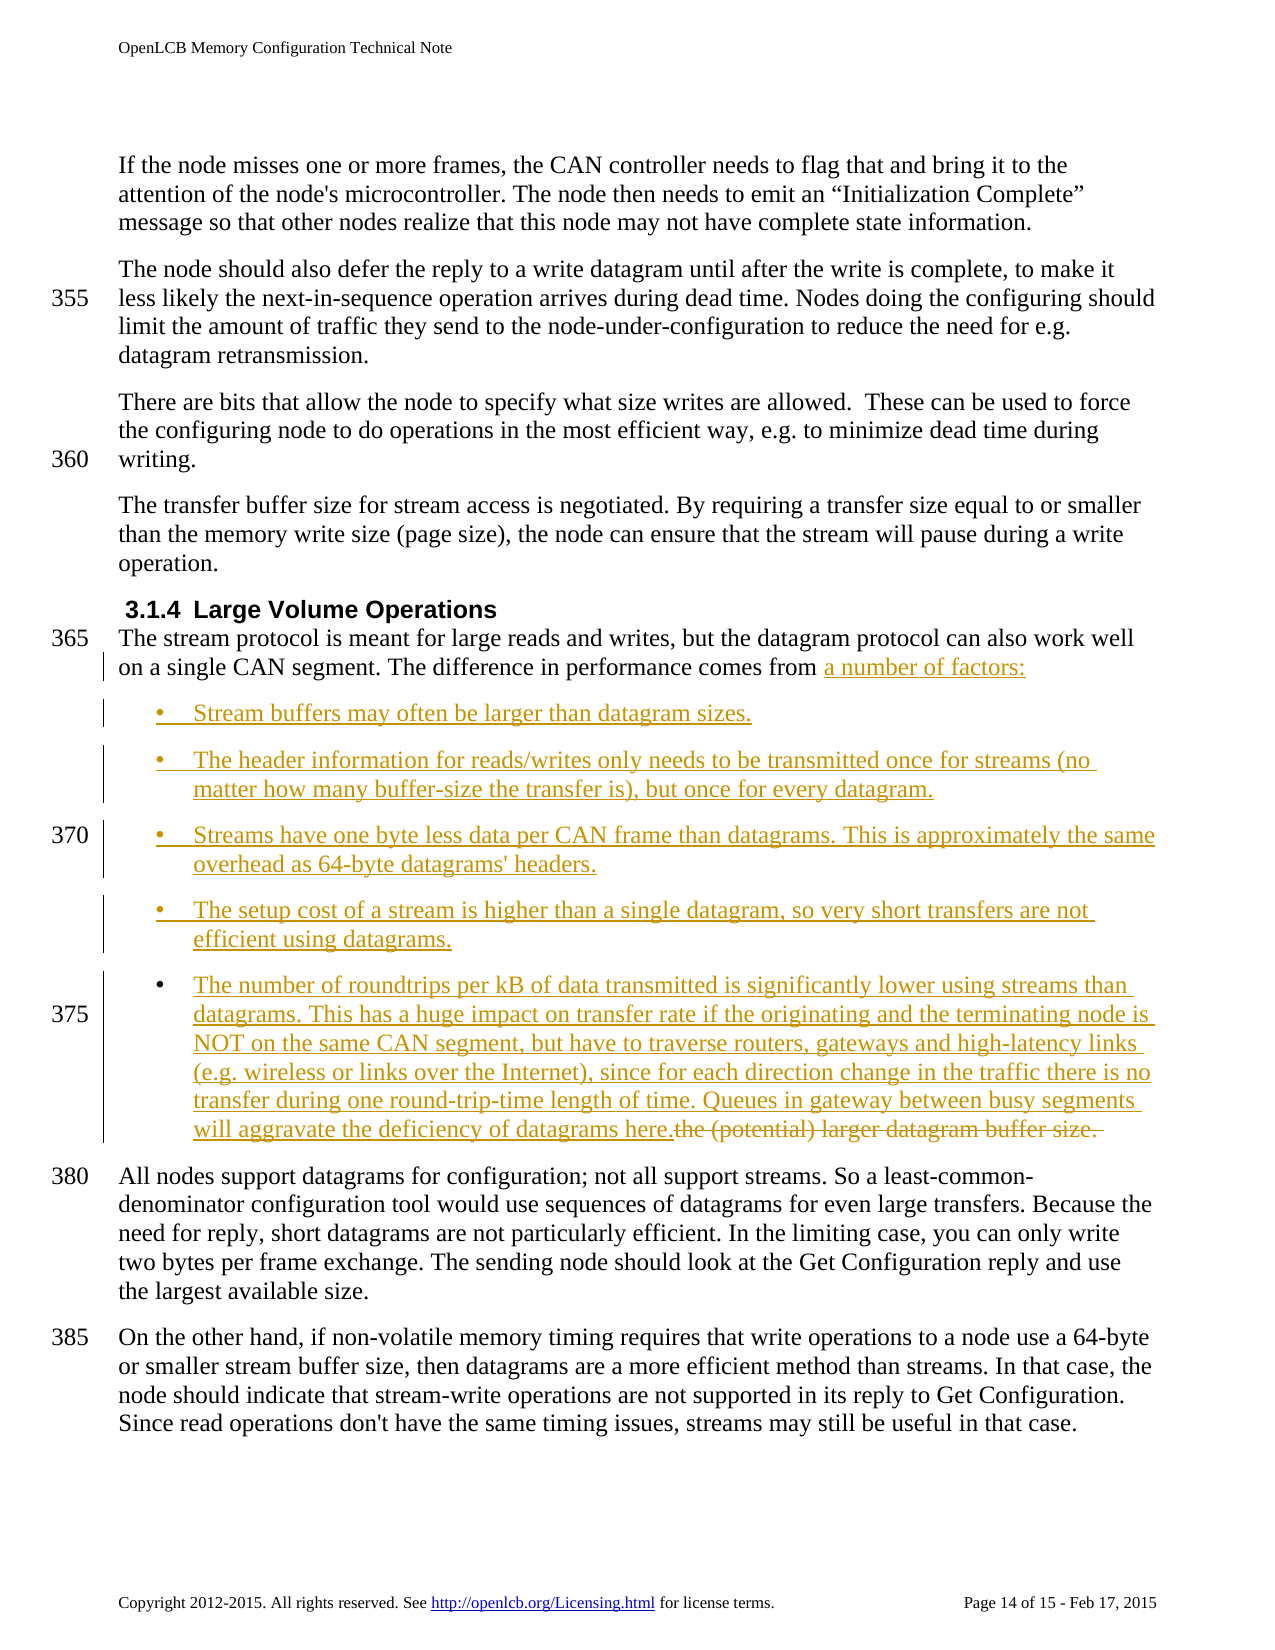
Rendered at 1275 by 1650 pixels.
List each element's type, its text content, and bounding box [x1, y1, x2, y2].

list The number of roundtrips per kB of data transmitted is significantly lower using streams than datagrams. This has a huge impact on transfer rate if the originating and the terminating node is NOT on the same CAN segment, but have to traverse routers, gateways and high-latency links (e.g. wireless or links over the Internet), since for each direction change in the traffic there is no transfer during one round-trip-time length of time. Queues in gateway between busy segments will aggravate the deficiency of datagrams here. [156, 971, 1157, 1143]
text The stream protocol is meant for large reads and writes, but the datagram protocol can also work well on a single CAN segment. The difference in performance comes from a number of factors: [118, 623, 1157, 681]
list Stream buffers may often be larger than datagram sizes. [156, 698, 1157, 727]
subtitle Large Volume Operations [118, 594, 1157, 623]
list The header information for reads/writes only needs to be transmitted once for streams (no matter how many buffer-size the transfer is), but once for every datagram. [156, 745, 1157, 802]
text The node should also defer the reply to a write datagram until after the write is complete, to make it less likely the next-in-sequence operation arrives during dead time. Nodes doing the configuring should limit the amount of traffic they send to the node-under-configuration to reduce the need for e.g. datagram retransmission. [118, 254, 1157, 369]
text If the node misses one or more frames, the CAN controller needs to flag that and bring it to the attention of the node's microcontroller. The node then needs to emit an “Initialization Complete” message so that other nodes realize that this node may not have complete state information. [118, 150, 1157, 236]
text The transfer buffer size for stream access is negotiated. By requiring a transfer size equal to or smaller than the memory write size (page size), the node can ensure that the stream will pause during a write operation. [118, 491, 1157, 577]
list The setup cost of a stream is higher than a single datagram, so very short transfers are not efficient using datagrams. [156, 895, 1157, 953]
list Streams have one byte less data per CAN frame than datagrams. This is approximately the same overhead as 64-byte datagrams' headers. [156, 820, 1157, 878]
text There are bits that allow the node to specify what size writes are allowed. These can be used to force the configuring node to do operations in the most efficient way, e.g. to minimize dead time during writing. [118, 387, 1157, 473]
text On the other hand, if non-volatile memory timing requires that write operations to a node use a 64-byte or smaller stream buffer size, then datagrams are a more efficient method than streams. In that case, the node should indicate that stream-write operations are not supported in its reply to Get Configuration. Since read operations don't have the same timing issues, streams may still be useful in that case. [118, 1322, 1157, 1437]
text All nodes support datagrams for configuration; not all support streams. So a least-common-denominator configuration tool would use sequences of datagrams for even large transfers. Because the need for reply, short datagrams are not particularly efficient. In the limiting case, you can only write two bytes per frame exchange. The sending node should look at the Get Configuration reply and use the largest available size. [118, 1161, 1157, 1304]
